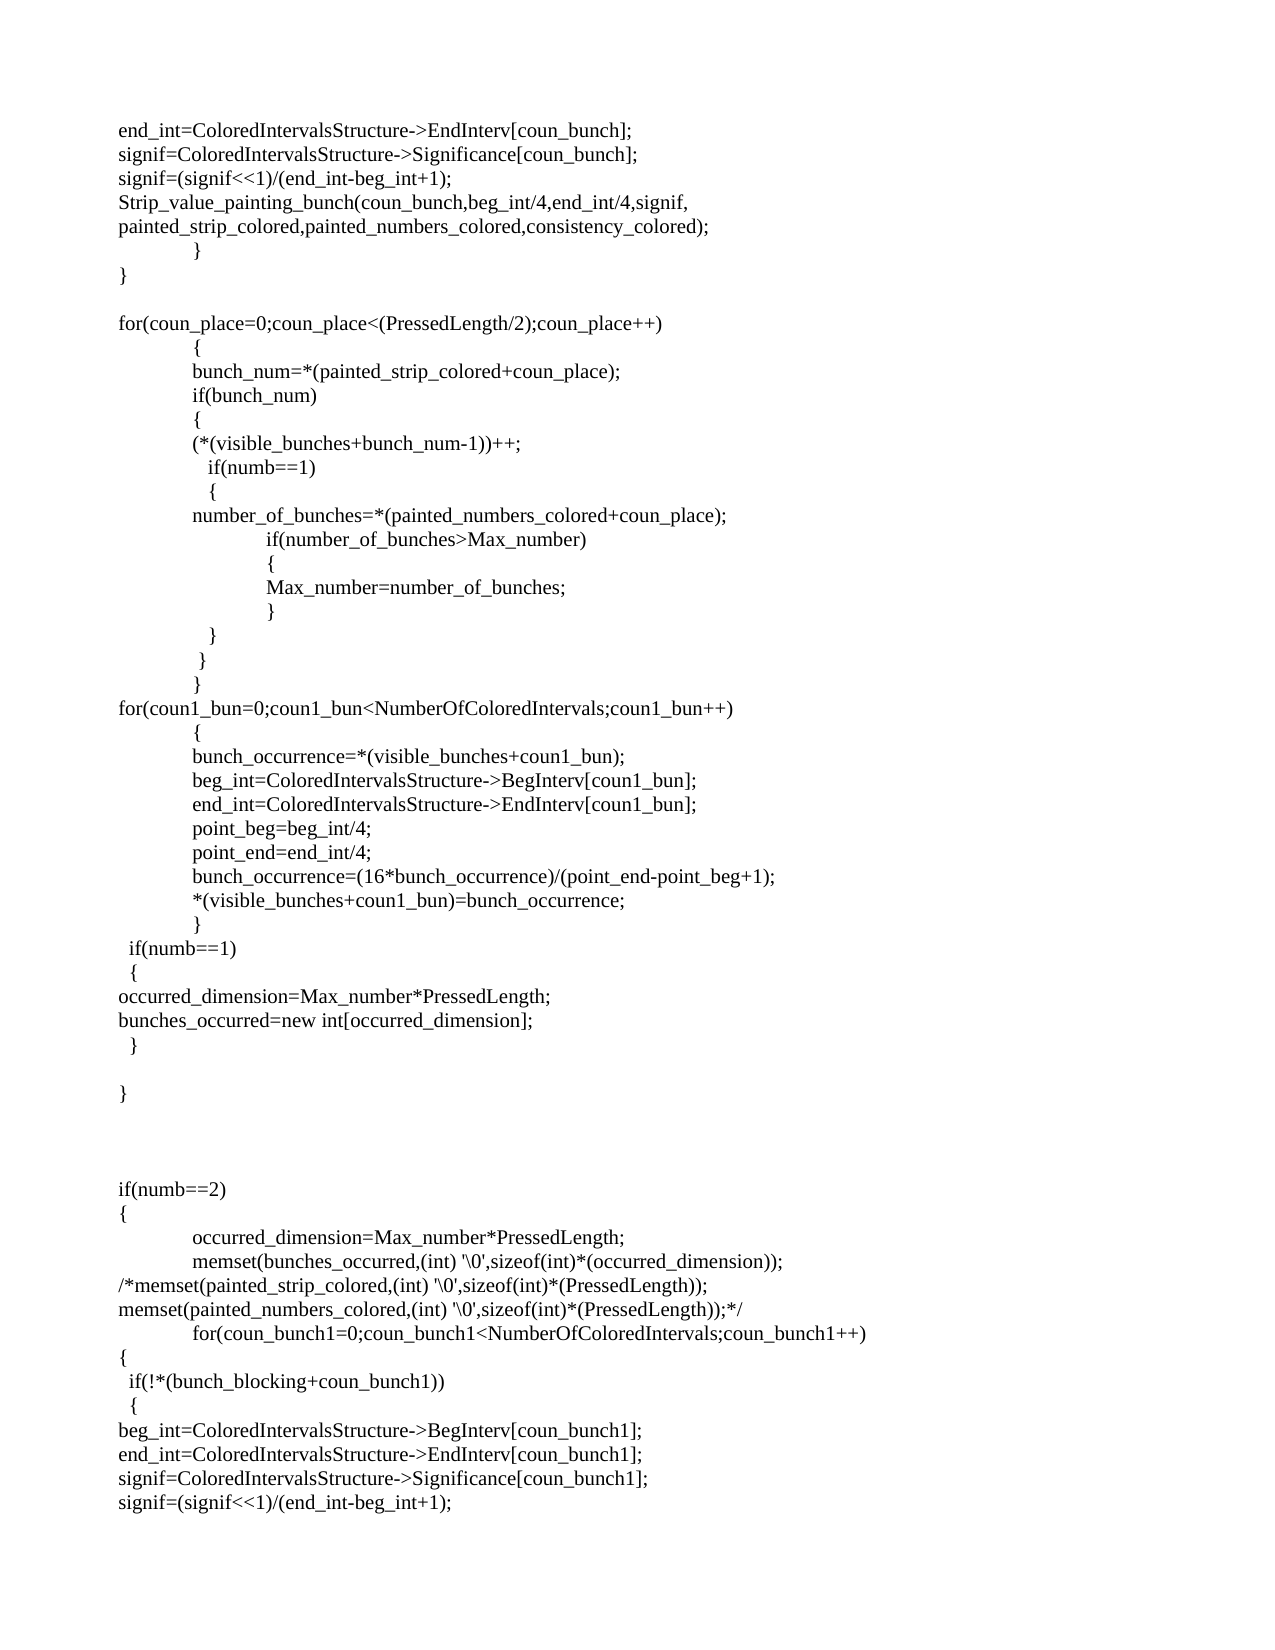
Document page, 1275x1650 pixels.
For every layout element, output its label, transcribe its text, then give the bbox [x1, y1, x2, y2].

text { [118, 335, 1157, 359]
text } [118, 1081, 1157, 1105]
text end_int=ColoredIntervalsStructure->EndInterv[coun1_bun]; [118, 792, 1157, 816]
text { [118, 720, 1157, 744]
text end_int=ColoredIntervalsStructure->EndInterv[coun_bunch1]; [118, 1442, 1157, 1466]
text if(!*(bunch_blocking+coun_bunch1)) [118, 1369, 1157, 1393]
text bunch_num=*(painted_strip_colored+coun_place); [118, 359, 1157, 383]
text memset(painted_numbers_colored,(int) '\0',sizeof(int)*(PressedLength));*/ [118, 1297, 1157, 1321]
text { [118, 1345, 1157, 1369]
text beg_int=ColoredIntervalsStructure->BegInterv[coun1_bun]; [118, 768, 1157, 792]
text signif=(signif<<1)/(end_int-beg_int+1); [118, 1490, 1157, 1514]
text beg_int=ColoredIntervalsStructure->BegInterv[coun_bunch1]; [118, 1417, 1157, 1442]
text (*(visible_bunches+bunch_num-1))++; [118, 431, 1157, 455]
text Strip_value_painting_bunch(coun_bunch,beg_int/4,end_int/4,signif, [118, 190, 1157, 214]
text signif=ColoredIntervalsStructure->Significance[coun_bunch1]; [118, 1466, 1157, 1490]
text number_of_bunches=*(painted_numbers_colored+coun_place); [118, 503, 1157, 527]
text if(bunch_num) [118, 383, 1157, 407]
text { [118, 1393, 1157, 1417]
text /*memset(painted_strip_colored,(int) '\0',sizeof(int)*(PressedLength)); [118, 1273, 1157, 1297]
text for(coun_place=0;coun_place<(PressedLength/2);coun_place++) [118, 311, 1157, 335]
text occurred_dimension=Max_number*PressedLength; [118, 1225, 1157, 1249]
text if(number_of_bunches>Max_number) [118, 527, 1157, 551]
text bunch_occurrence=*(visible_bunches+coun1_bun); [118, 744, 1157, 768]
text point_beg=beg_int/4; [118, 816, 1157, 840]
text painted_strip_colored,painted_numbers_colored,consistency_colored); [118, 214, 1157, 238]
text occurred_dimension=Max_number*PressedLength; [118, 984, 1157, 1008]
text signif=(signif<<1)/(end_int-beg_int+1); [118, 166, 1157, 190]
text point_end=end_int/4; [118, 840, 1157, 864]
text Max_number=number_of_bunches; [118, 575, 1157, 599]
text } [118, 1032, 1157, 1057]
text } [118, 912, 1157, 936]
text if(numb==2) [118, 1177, 1157, 1201]
text bunch_occurrence=(16*bunch_occurrence)/(point_end-point_beg+1); [118, 864, 1157, 888]
text } [118, 672, 1157, 696]
text for(coun_bunch1=0;coun_bunch1<NumberOfColoredIntervals;coun_bunch1++) [118, 1321, 1157, 1345]
text } [118, 599, 1157, 623]
text end_int=ColoredIntervalsStructure->EndInterv[coun_bunch]; [118, 118, 1157, 142]
text bunches_occurred=new int[occurred_dimension]; [118, 1008, 1157, 1032]
text { [118, 407, 1157, 431]
text } [118, 623, 1157, 647]
text if(numb==1) [118, 455, 1157, 479]
text for(coun1_bun=0;coun1_bun<NumberOfColoredIntervals;coun1_bun++) [118, 696, 1157, 720]
text } [118, 262, 1157, 287]
text *(visible_bunches+coun1_bun)=bunch_occurrence; [118, 888, 1157, 912]
text } [118, 647, 1157, 672]
text { [118, 1201, 1157, 1225]
text signif=ColoredIntervalsStructure->Significance[coun_bunch]; [118, 142, 1157, 166]
text } [118, 238, 1157, 262]
text memset(bunches_occurred,(int) '\0',sizeof(int)*(occurred_dimension)); [118, 1249, 1157, 1273]
text { [118, 551, 1157, 575]
text { [118, 479, 1157, 503]
text if(numb==1) [118, 936, 1157, 960]
text { [118, 960, 1157, 984]
